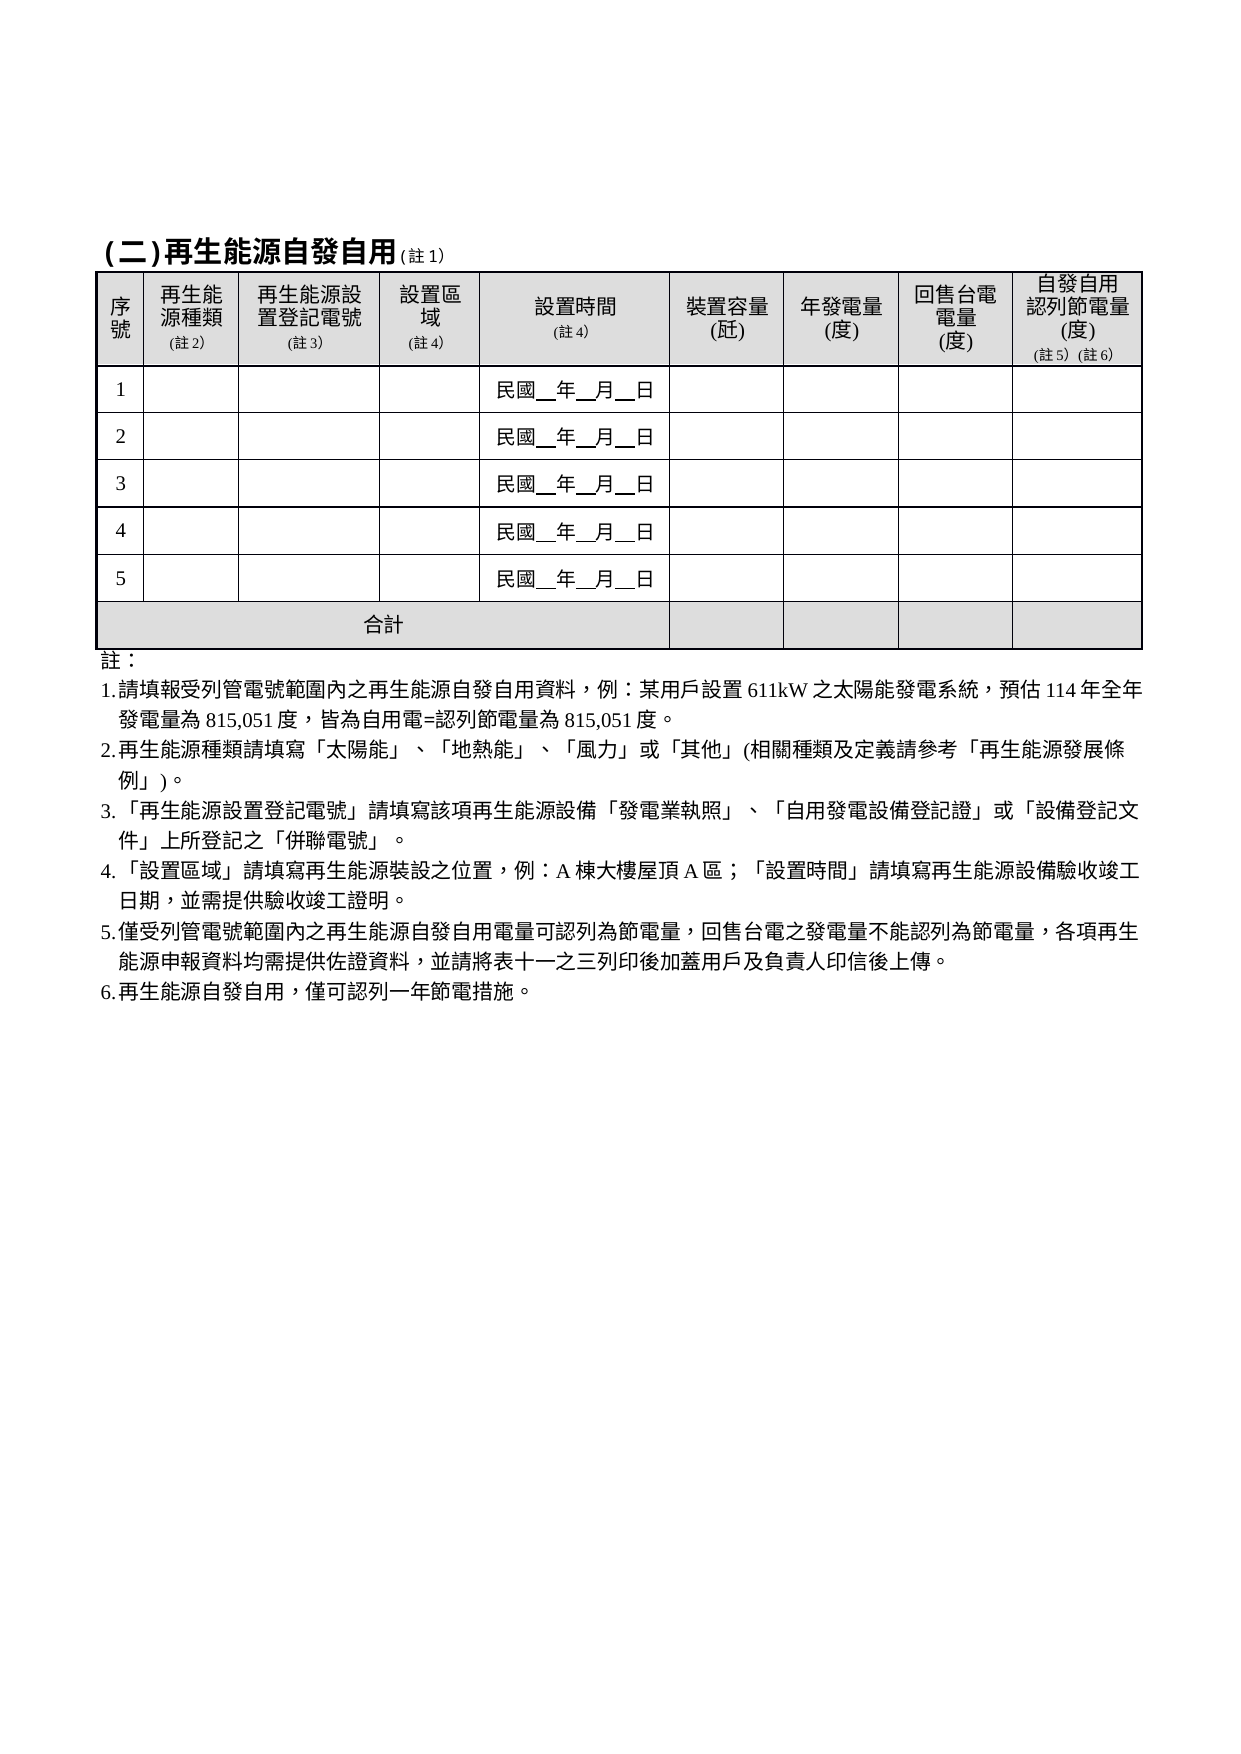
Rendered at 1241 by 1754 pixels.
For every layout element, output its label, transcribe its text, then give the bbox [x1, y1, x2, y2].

table_cell 4 [98, 508, 143, 554]
table_cell [670, 602, 783, 648]
table_cell [784, 413, 898, 459]
list 僅受列管電號範圍內之再生能源自發自用電量可認列為節電量，回售台電之發電量不能認列為節電量，各項再生能源申報資料均需提供佐證資料，並請將表十一之三列印後加蓋用戶及負責人印信後上傳。 [100, 915, 1146, 975]
table_cell [239, 367, 379, 412]
table_cell [144, 413, 238, 459]
table_cell [239, 413, 379, 459]
table_header 裝置容量 (瓩) [670, 273, 783, 364]
table_cell [144, 367, 238, 412]
table_header 自發自用 認列節電量 (度) (註5）(註6） [1013, 273, 1141, 364]
table_header 再生能源設置登記電號 (註3） [239, 273, 379, 364]
table_cell 民國 年 月 日 [480, 413, 669, 459]
table_cell [899, 602, 1012, 648]
table_cell [239, 555, 379, 601]
table_cell [380, 367, 479, 412]
table_cell [784, 367, 898, 412]
table_cell [899, 413, 1012, 459]
list 再生能源自發自用，僅可認列一年節電措施。 [100, 975, 1146, 1006]
table_cell 5 [98, 555, 143, 601]
table_cell [670, 460, 783, 506]
table_cell [380, 508, 479, 554]
list 請填報受列管電號範圍內之再生能源自發自用資料，例：某用戶設置611kW之太陽能發電系統，預估114年全年發電量為815,051度，皆為自用電=認列節電量為815,051度。 [100, 673, 1146, 734]
table_cell 1 [98, 367, 143, 412]
table_header 序號 [98, 273, 143, 364]
table_cell 合計 [98, 602, 669, 648]
table_cell [1013, 413, 1141, 459]
table_cell [144, 460, 238, 506]
table_cell [670, 413, 783, 459]
table_cell [670, 367, 783, 412]
table_header 設置區域 (註4） [380, 273, 479, 364]
list 「再生能源設置登記電號」請填寫該項再生能源設備「發電業執照」、「自用發電設備登記證」或「設備登記文件」上所登記之「併聯電號」。 [100, 794, 1146, 854]
list 「設置區域」請填寫再生能源裝設之位置，例：A棟大樓屋頂A區；「設置時間」請填寫再生能源設備驗收竣工日期，並需提供驗收竣工證明。 [100, 854, 1146, 915]
table_header 年發電量 (度) [784, 273, 898, 364]
table_cell [380, 413, 479, 459]
table_cell [1013, 602, 1141, 648]
table_cell [899, 460, 1012, 506]
table_header 再生能源種類 (註2） [144, 273, 238, 364]
text (二)再生能源自發自用(註1） [100, 228, 1146, 271]
table_cell [899, 367, 1012, 412]
table_cell [784, 602, 898, 648]
table_cell 2 [98, 413, 143, 459]
table_cell 民國 年 月 日 [480, 555, 669, 601]
table_cell [784, 460, 898, 506]
table_cell [144, 508, 238, 554]
table_cell [1013, 367, 1141, 412]
table_cell [1013, 508, 1141, 554]
table_cell 3 [98, 460, 143, 506]
table_cell 民國 年 月 日 [480, 460, 669, 506]
table_cell [1013, 555, 1141, 601]
table_cell [380, 460, 479, 506]
table_cell [899, 555, 1012, 601]
table_cell [144, 555, 238, 601]
table_cell [670, 555, 783, 601]
table_cell [1013, 460, 1141, 506]
list 再生能源種類請填寫「太陽能」、「地熱能」、「風力」或「其他」(相關種類及定義請參考「再生能源發展條例」)。 [100, 734, 1146, 794]
table_header 設置時間 (註4） [480, 273, 669, 364]
table_cell [784, 555, 898, 601]
table_cell [899, 508, 1012, 554]
table_cell 民國 年 月 日 [480, 508, 669, 554]
text 註： [100, 650, 1146, 673]
table_cell 民國 年 月 日 [480, 367, 669, 412]
table_cell [239, 508, 379, 554]
table_cell [380, 555, 479, 601]
table_cell [784, 508, 898, 554]
table_cell [239, 460, 379, 506]
table_cell [670, 508, 783, 554]
table_header 回售台電電量 (度) [899, 273, 1012, 364]
